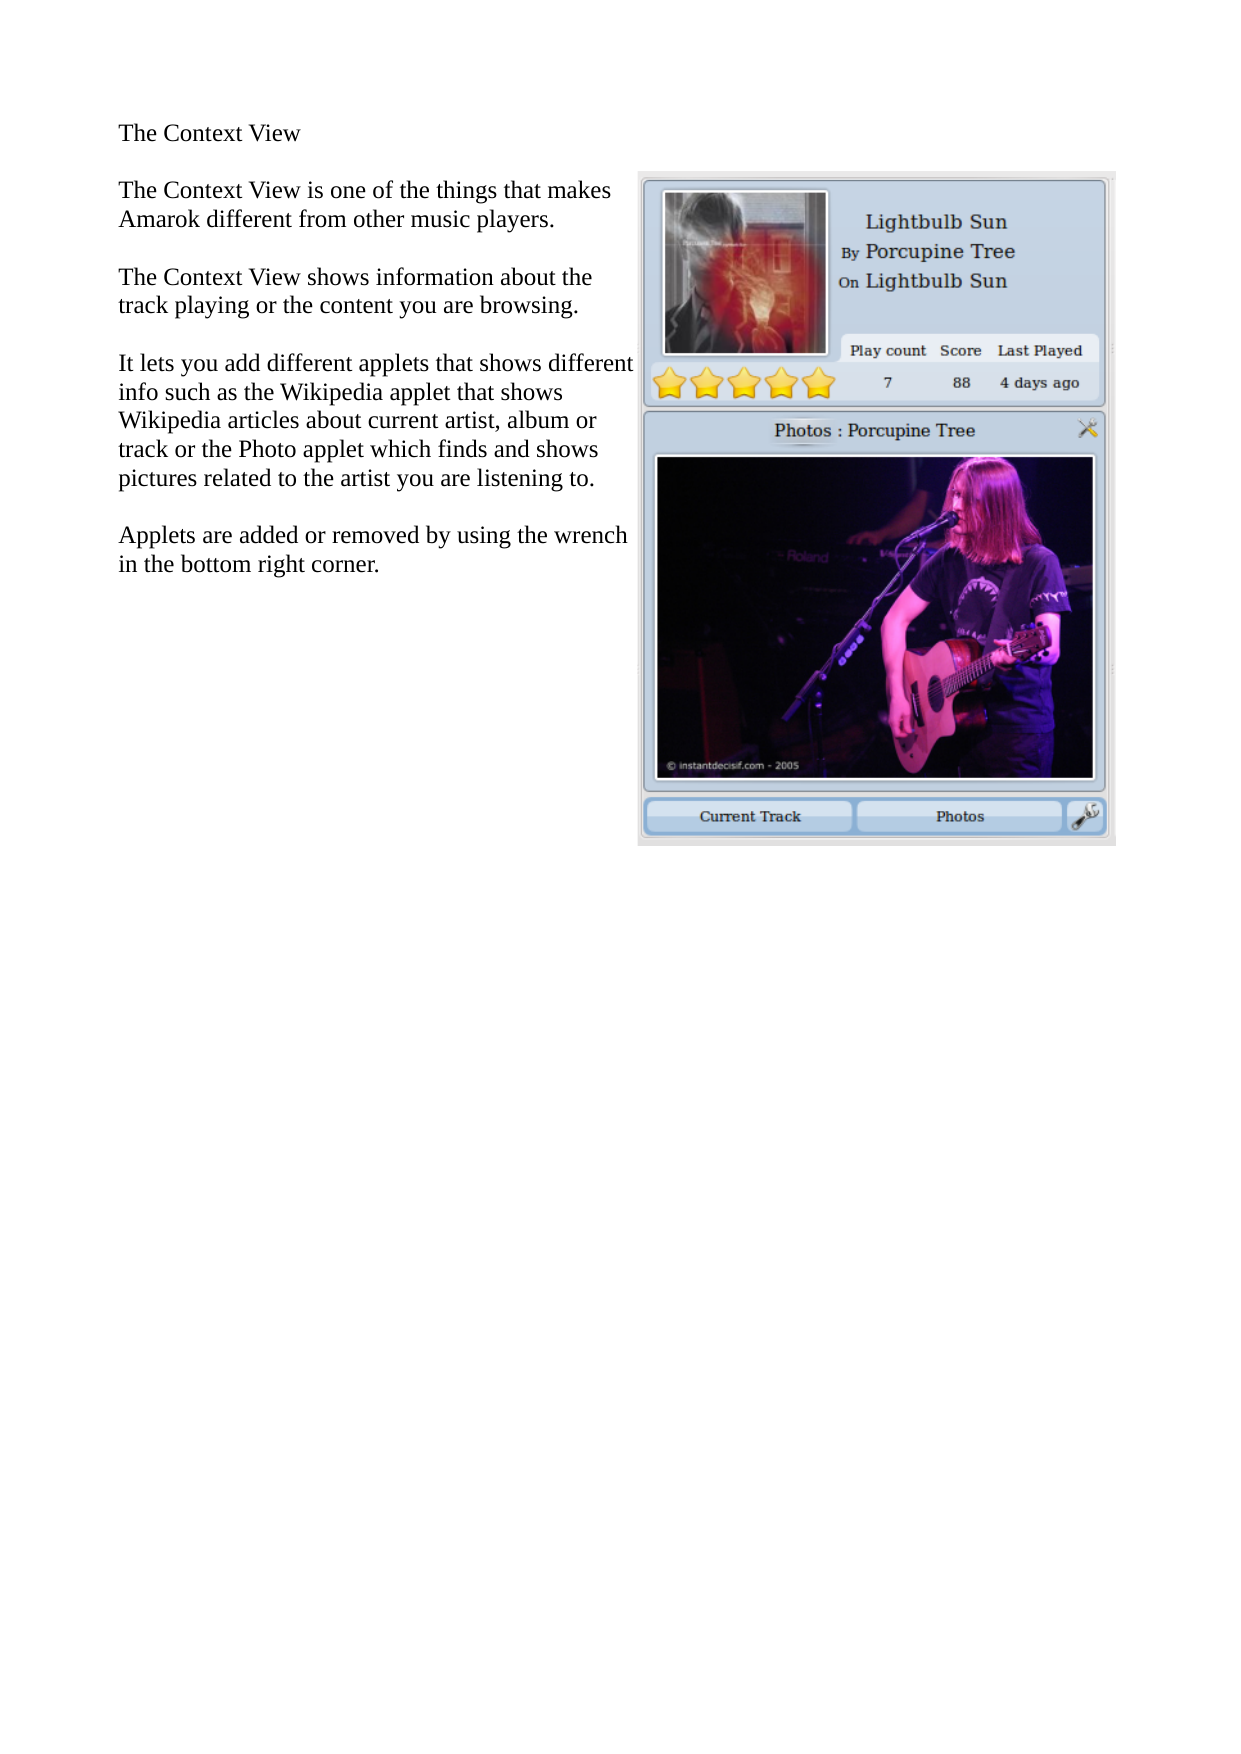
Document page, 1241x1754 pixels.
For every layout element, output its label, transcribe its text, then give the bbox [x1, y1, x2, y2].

picture [637, 171, 1116, 846]
text Applets are added or removed by using the wrench in the bottom right corner. [118, 521, 637, 578]
text The Context View [118, 118, 1122, 147]
text The Context View shows information about the track playing or the content you are browsing. [118, 262, 637, 319]
text It lets you add different applets that shows different info such as the Wikipedia applet that shows Wikipedia articles about current artist, album or track or the Photo applet which finds and shows pictures related to the artist you are listening to. [118, 348, 637, 492]
text The Context View is one of the things that makes Amarok different from other music players. [118, 176, 637, 233]
